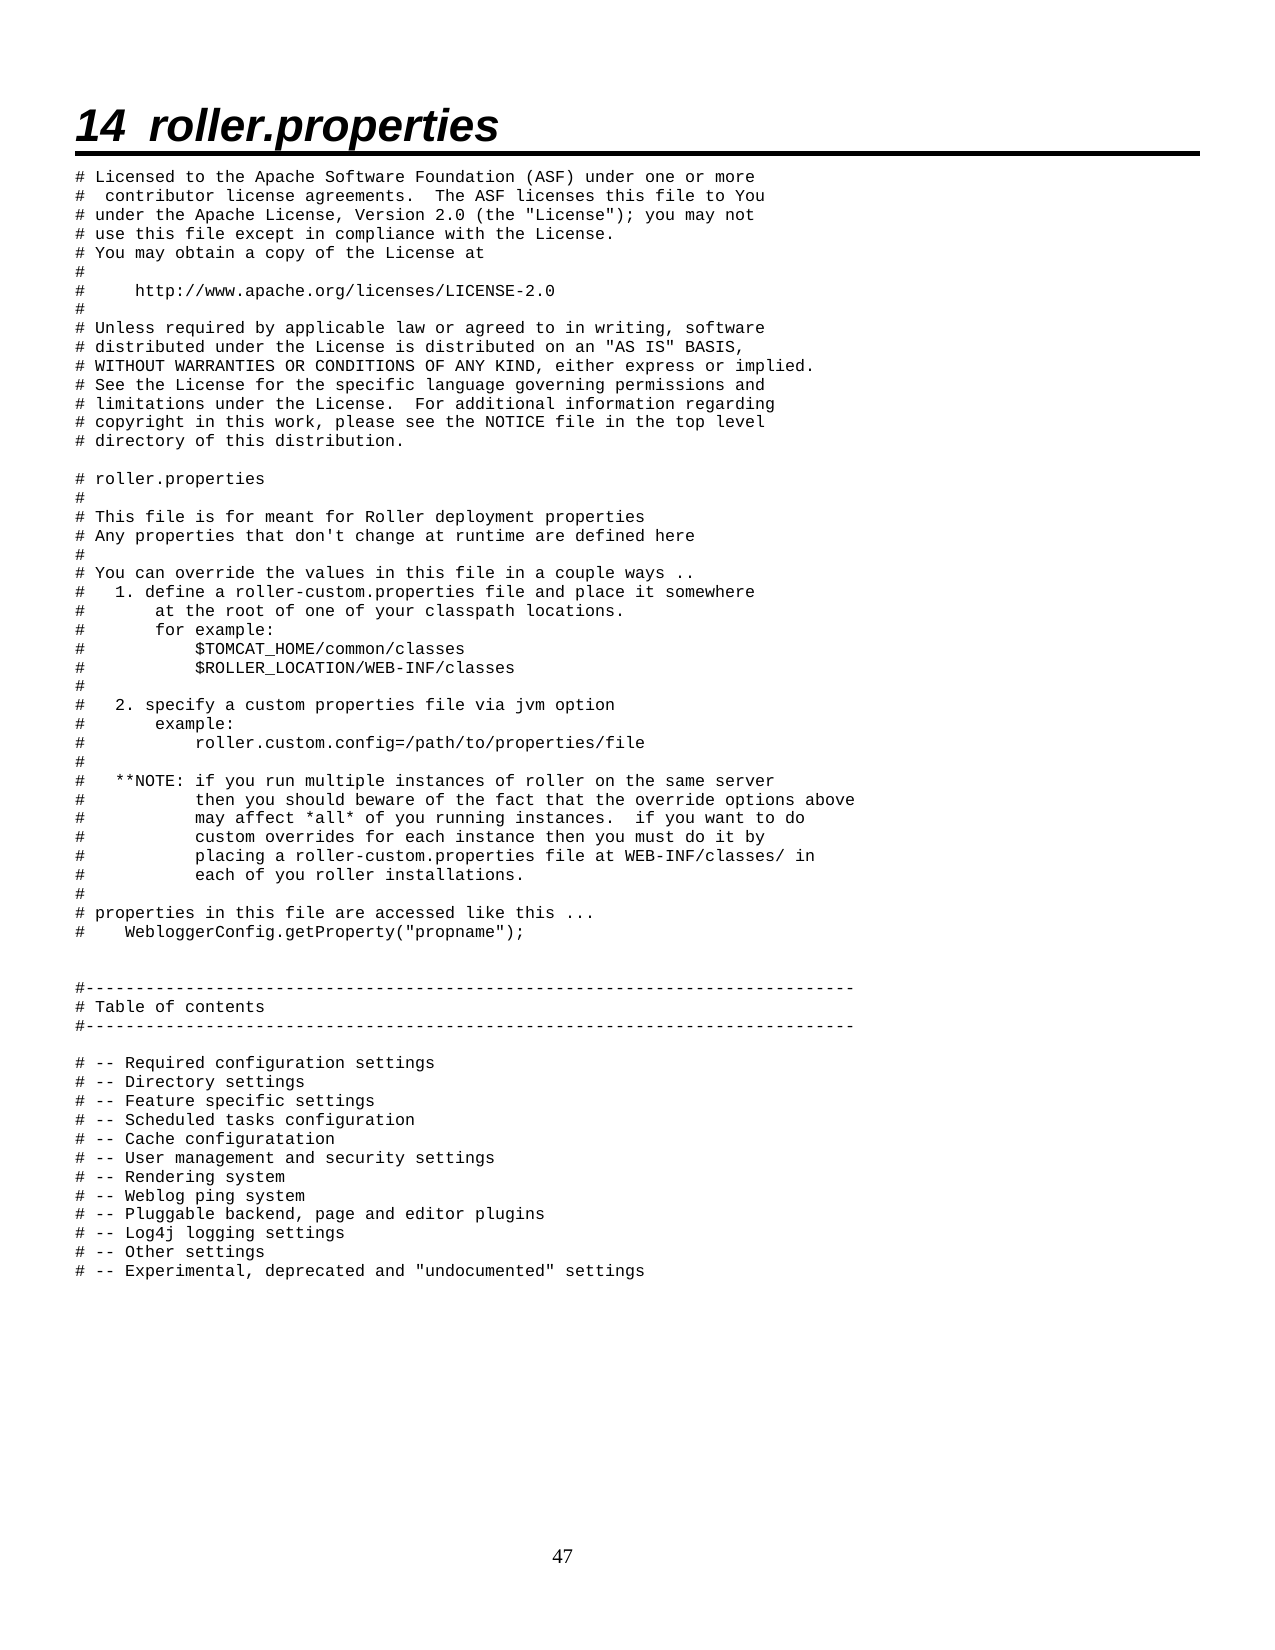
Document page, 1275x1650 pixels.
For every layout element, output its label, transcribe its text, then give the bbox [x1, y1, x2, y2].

text # Licensed to the Apache Software Foundation (ASF) under one or more [75, 169, 1200, 188]
text # 2. specify a custom properties file via jvm option [75, 697, 1200, 716]
text # http://www.apache.org/licenses/LICENSE-2.0 [75, 282, 1200, 301]
text # [75, 546, 1200, 565]
text # WebloggerConfig.getProperty("propname"); [75, 923, 1200, 942]
text # -- Experimental, deprecated and "undocumented" settings [75, 1262, 1200, 1281]
text # under the Apache License, Version 2.0 (the "License"); you may not [75, 207, 1200, 226]
text # Unless required by applicable law or agreed to in writing, software [75, 320, 1200, 339]
text # -- Pluggable backend, page and editor plugins [75, 1206, 1200, 1225]
text # may affect *all* of you running instances. if you want to do [75, 810, 1200, 829]
text # custom overrides for each instance then you must do it by [75, 829, 1200, 848]
text # WITHOUT WARRANTIES OR CONDITIONS OF ANY KIND, either express or implied. [75, 357, 1200, 376]
subtitle roller.properties [75, 100, 1200, 151]
text # $ROLLER_LOCATION/WEB-INF/classes [75, 659, 1200, 678]
text # roller.properties [75, 471, 1200, 489]
text # properties in this file are accessed like this ... [75, 904, 1200, 923]
text # for example: [75, 621, 1200, 640]
text # directory of this distribution. [75, 433, 1200, 452]
text # You may obtain a copy of the License at [75, 244, 1200, 263]
text # each of you roller installations. [75, 867, 1200, 885]
text # -- Other settings [75, 1244, 1200, 1262]
text # You can override the values in this file in a couple ways .. [75, 565, 1200, 584]
text # -- User management and security settings [75, 1149, 1200, 1168]
text # [75, 753, 1200, 772]
text # at the root of one of your classpath locations. [75, 603, 1200, 621]
text # -- Log4j logging settings [75, 1225, 1200, 1244]
text # -- Rendering system [75, 1168, 1200, 1187]
text # example: [75, 716, 1200, 734]
text # -- Required configuration settings [75, 1055, 1200, 1074]
text # -- Directory settings [75, 1074, 1200, 1093]
text # -- Cache configuratation [75, 1131, 1200, 1149]
text # $TOMCAT_HOME/common/classes [75, 640, 1200, 659]
text # roller.custom.config=/path/to/properties/file [75, 734, 1200, 753]
text # use this file except in compliance with the License. [75, 226, 1200, 244]
text # Table of contents [75, 998, 1200, 1017]
text # copyright in this work, please see the NOTICE file in the top level [75, 414, 1200, 433]
text # contributor license agreements. The ASF licenses this file to You [75, 188, 1200, 207]
text # [75, 678, 1200, 697]
text #----------------------------------------------------------------------------- [75, 1017, 1200, 1036]
text # distributed under the License is distributed on an "AS IS" BASIS, [75, 339, 1200, 357]
text # then you should beware of the fact that the override options above [75, 791, 1200, 810]
text # Any properties that don't change at runtime are defined here [75, 527, 1200, 546]
text # **NOTE: if you run multiple instances of roller on the same server [75, 772, 1200, 791]
text # -- Weblog ping system [75, 1187, 1200, 1206]
text # placing a roller-custom.properties file at WEB-INF/classes/ in [75, 848, 1200, 867]
text # limitations under the License. For additional information regarding [75, 395, 1200, 414]
text # 1. define a roller-custom.properties file and place it somewhere [75, 584, 1200, 603]
text # [75, 489, 1200, 508]
text # This file is for meant for Roller deployment properties [75, 508, 1200, 527]
text #----------------------------------------------------------------------------- [75, 980, 1200, 998]
text # [75, 301, 1200, 320]
text # -- Feature specific settings [75, 1093, 1200, 1112]
text # -- Scheduled tasks configuration [75, 1112, 1200, 1131]
text # [75, 885, 1200, 904]
text # See the License for the specific language governing permissions and [75, 376, 1200, 395]
text # [75, 263, 1200, 282]
